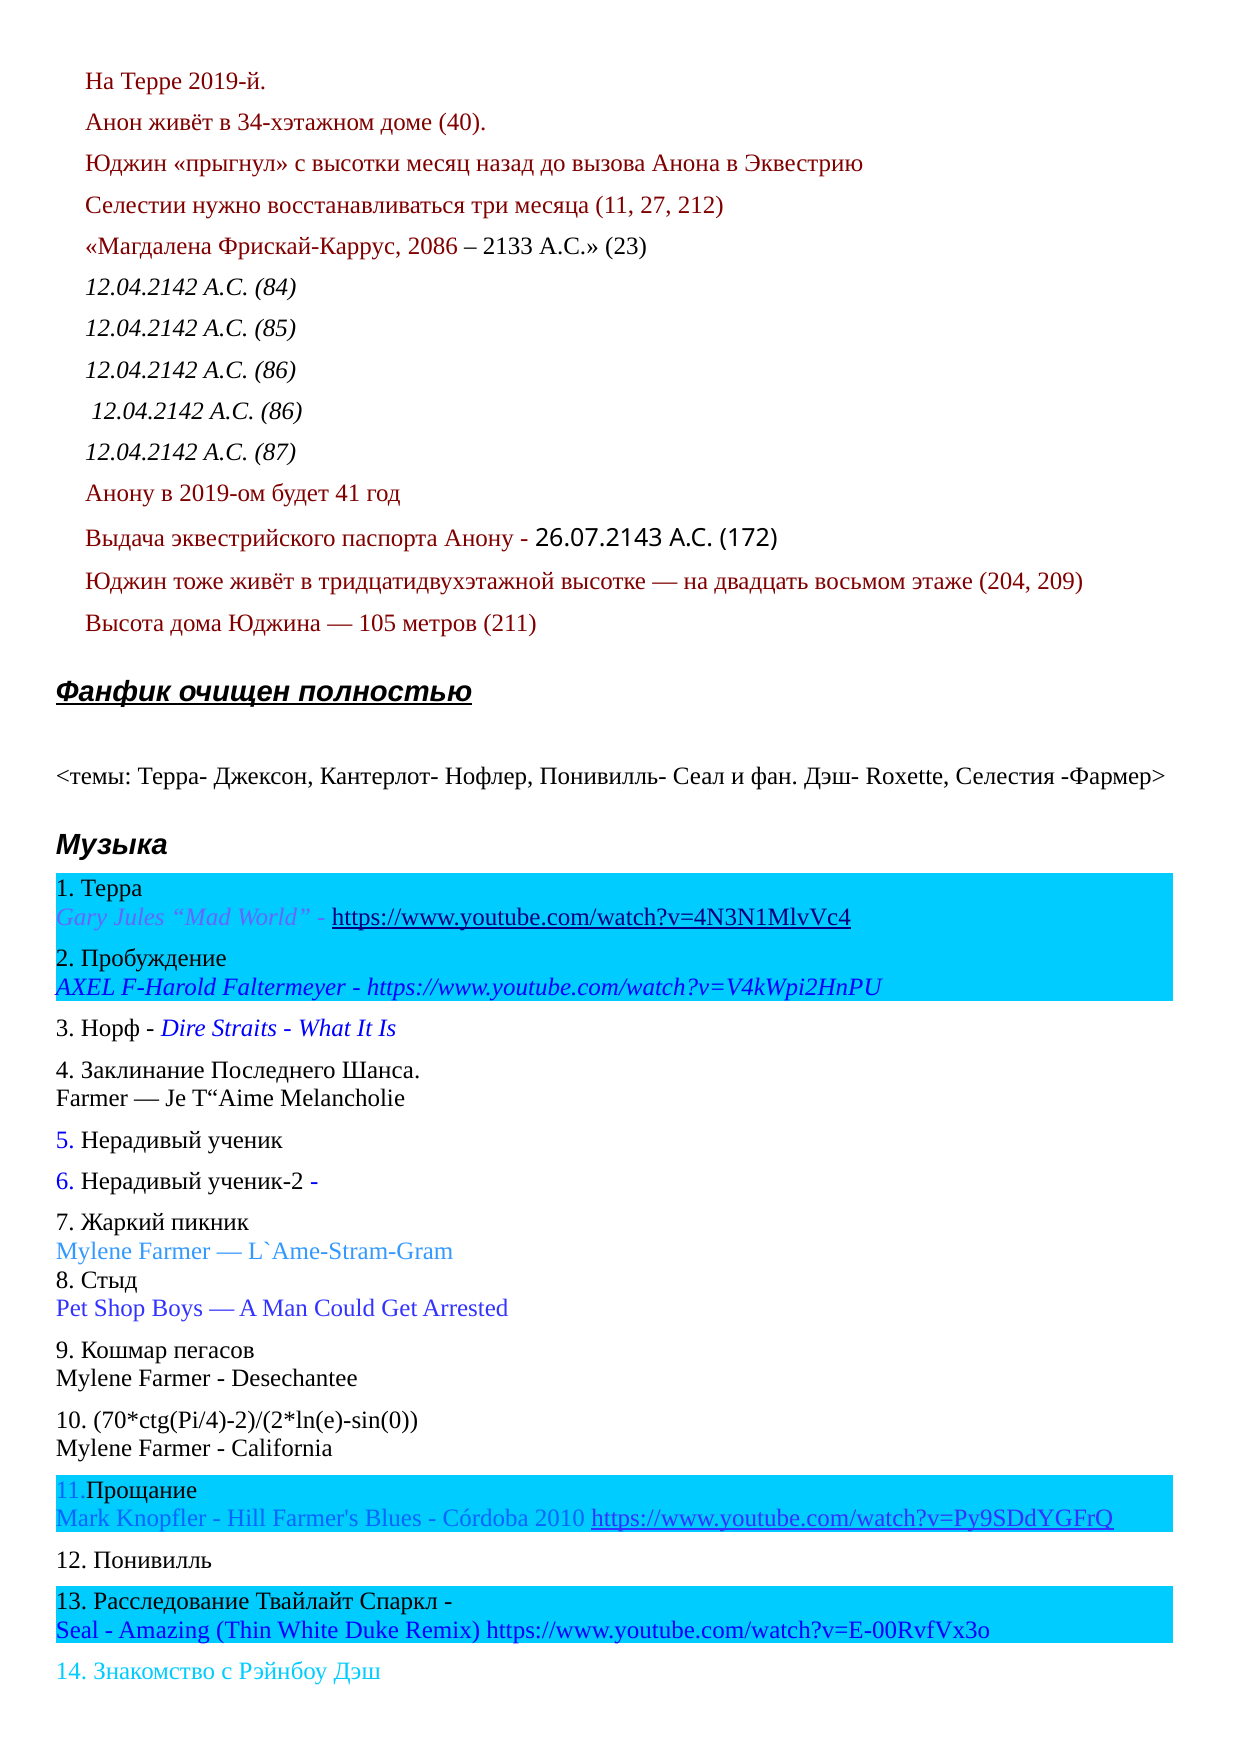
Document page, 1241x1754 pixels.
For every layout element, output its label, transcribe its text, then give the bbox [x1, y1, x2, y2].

text 12.04.2142 А.C. (84) [56, 272, 1173, 301]
text 3. Норф - Dire Straits - What It Is [56, 1013, 1173, 1042]
text 7. Жаркий пикник Mylene Farmer — L`Ame-Stram-Gram 8. Стыд Pet Shop Boys — A Man Could Get Arrested [56, 1207, 1173, 1322]
text 12.04.2142 А.С. (86) [56, 355, 1173, 383]
text 5. Нерадивый ученик [56, 1125, 1173, 1153]
text Юджин тоже живёт в тридцатидвухэтажной высотке — на двадцать восьмом этаже (204, 209) [56, 566, 1173, 595]
text 12. Понивилль [56, 1545, 1173, 1573]
subtitle Музыка [56, 827, 1173, 861]
text 4. Заклинание Последнего Шанса. Farmer — Je T“Aime Melancholie [56, 1055, 1173, 1112]
text 6. Нерадивый ученик-2 - [56, 1166, 1173, 1195]
text 2. Пробуждение AXEL F-Harold Faltermeyer - https://www.youtube.com/watch?v=V4kWpi2HnPU [56, 943, 1173, 1001]
text 1. Терра Gary Jules “Mad World” - https://www.youtube.com/watch?v=4N3N1MlvVc4 [56, 873, 1173, 931]
text 13. Расследование Твайлайт Спаркл - Seal - Amazing (Thin White Duke Remix) https://www.youtube.com/watch?v=E-00RvfVx3o [56, 1586, 1173, 1643]
subtitle Фанфик очищен полностью [56, 674, 1173, 707]
text 12.04.2142 А.С. (85) [56, 313, 1173, 342]
text 10. (70*ctg(Pi/4)-2)/(2*ln(e)-sin(0)) Mylene Farmer - California [56, 1405, 1173, 1462]
text 9. Кошмар пегасов Mylene Farmer - Desechantee [56, 1335, 1173, 1392]
text Анону в 2019-ом будет 41 год [56, 478, 1173, 507]
text На Терре 2019-й. [56, 66, 1173, 95]
text Селестии нужно восстанавливаться три месяца (11, 27, 212) [56, 190, 1173, 218]
text <темы: Терра- Джексон, Кантерлот- Нофлер, Понивилль- Сеал и фан. Дэш- Roxette, Селестия -Фармер> [56, 761, 1173, 790]
text Выдача эквестрийского паспорта Анону - 26.07.2143 А.С. (172) [56, 520, 1173, 554]
text 14. Знакомство с Рэйнбоу Дэш [56, 1656, 1173, 1685]
text Высота дома Юджина — 105 метров (211) [56, 608, 1173, 636]
text 12.04.2142 А.С. (86) [56, 396, 1173, 425]
text 12.04.2142 А.С. (87) [56, 437, 1173, 466]
text «Магдалена Фрискай-Каррус, 2086 – 2133 A.C.» (23) [56, 231, 1173, 260]
text 11.Прощание Mark Knopfler - Hill Farmer's Blues - Córdoba 2010 https://www.youtube.com/watch?v=Py9SDdYGFrQ [56, 1475, 1173, 1532]
text Юджин «прыгнул» с высотки месяц назад до вызова Анона в Эквестрию [56, 148, 1173, 177]
text Анон живёт в 34-хэтажном доме (40). [56, 107, 1173, 136]
